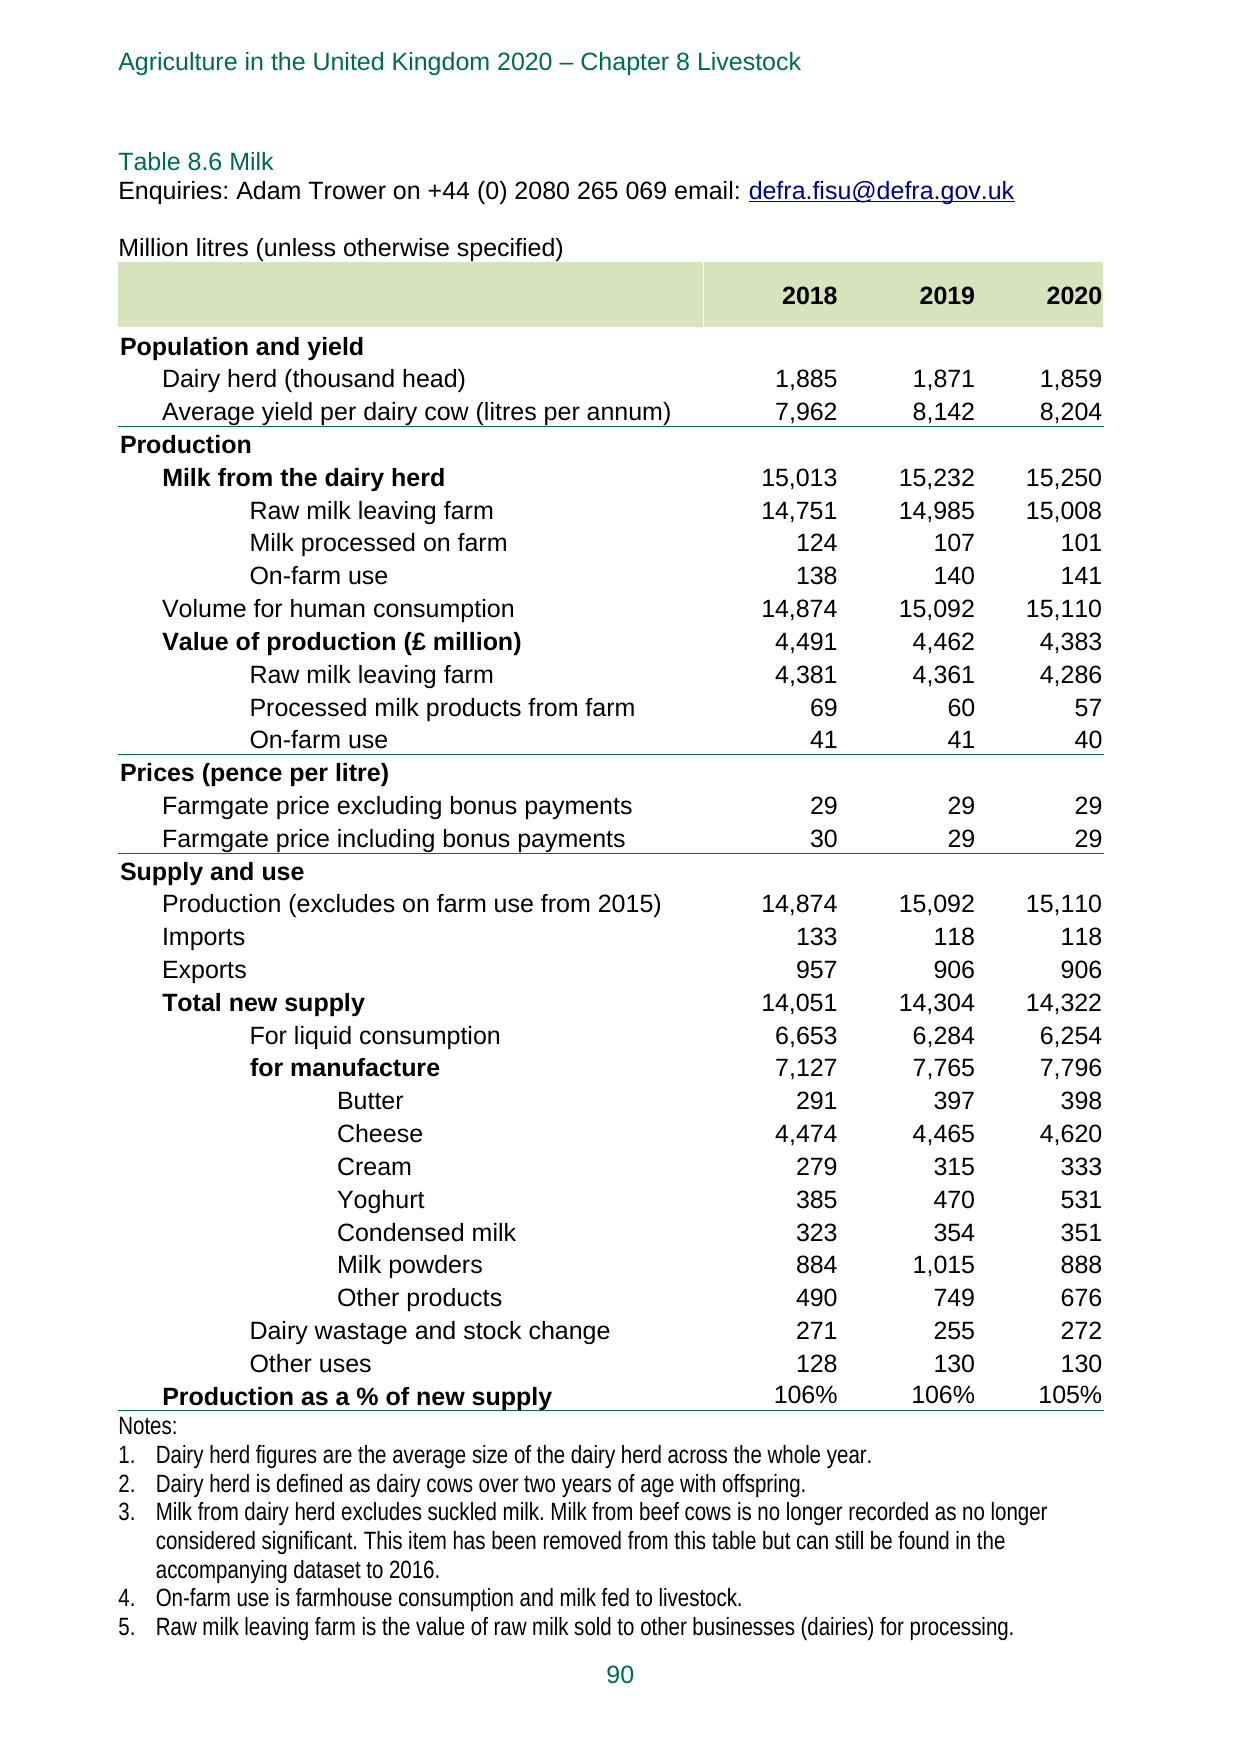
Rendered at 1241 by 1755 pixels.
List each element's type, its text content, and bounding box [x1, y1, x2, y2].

table_cell Production (excludes on farm use from 2015) [118, 885, 703, 918]
table_cell 14,874 [704, 885, 839, 918]
table_cell Cheese [118, 1115, 703, 1148]
table_cell 884 [704, 1246, 839, 1279]
table_cell 118 [976, 918, 1103, 951]
table_cell Dairy wastage and stock change [118, 1312, 703, 1345]
table_cell 291 [704, 1082, 839, 1115]
table_cell 676 [976, 1279, 1103, 1312]
table_cell Volume for human consumption [118, 590, 703, 623]
table_cell 4,620 [976, 1115, 1103, 1148]
table_cell On-farm use [118, 721, 703, 754]
table_cell for manufacture [118, 1049, 703, 1082]
table_cell [704, 328, 839, 360]
table_cell 1,015 [839, 1246, 976, 1279]
table_cell Prices (pence per litre) [118, 755, 1103, 787]
table_cell Milk powders [118, 1246, 703, 1279]
table_cell 906 [976, 951, 1103, 984]
table_cell 41 [704, 721, 839, 754]
table_cell Butter [118, 1082, 703, 1115]
table_cell 4,462 [839, 623, 976, 656]
table_cell 1,859 [976, 360, 1103, 393]
table_cell Milk from the dairy herd [118, 459, 703, 492]
table_cell 1,885 [704, 360, 839, 393]
table_cell 749 [839, 1279, 976, 1312]
table_cell 6,284 [839, 1017, 976, 1049]
table_cell Dairy herd (thousand head) [118, 360, 703, 393]
table_cell Production [118, 427, 703, 459]
table_cell Milk processed on farm [118, 524, 703, 557]
table_cell 107 [839, 524, 976, 557]
table_cell 57 [976, 689, 1103, 721]
table_cell 398 [976, 1082, 1103, 1115]
table_cell Total new supply [118, 984, 703, 1017]
table_cell Processed milk products from farm [118, 689, 703, 721]
text Enquiries: Adam Trower on +44 (0) 2080 265 069 email: defra.fisu@defra.gov.uk [118, 176, 1122, 204]
table_cell Average yield per dairy cow (litres per annum) [118, 393, 703, 426]
table_cell 60 [839, 689, 976, 721]
table_cell 133 [704, 918, 839, 951]
table_cell [976, 427, 1103, 459]
table_cell 15,110 [976, 590, 1103, 623]
table_cell 351 [976, 1214, 1103, 1246]
table_cell 141 [976, 557, 1103, 590]
table_cell 15,092 [839, 885, 976, 918]
list Raw milk leaving farm is the value of raw milk sold to other businesses (dairies) for processing. [118, 1612, 1122, 1641]
table_cell 124 [704, 524, 839, 557]
table_cell 15,092 [839, 590, 976, 623]
table_cell 29 [976, 820, 1103, 852]
table_cell Raw milk leaving farm [118, 492, 703, 524]
text Notes: [118, 1411, 1122, 1440]
table_cell [976, 854, 1103, 885]
table_cell 15,250 [976, 459, 1103, 492]
table_cell 906 [839, 951, 976, 984]
table_cell 15,110 [976, 885, 1103, 918]
table_cell 6,254 [976, 1017, 1103, 1049]
table_cell 14,304 [839, 984, 976, 1017]
table_cell 101 [976, 524, 1103, 557]
table_cell 105% [976, 1378, 1103, 1410]
table_cell 140 [839, 557, 976, 590]
table_cell Exports [118, 951, 703, 984]
table_cell 272 [976, 1312, 1103, 1345]
subtitle Table 8.6 Milk [118, 147, 1122, 176]
table_header 2020 [976, 262, 1103, 327]
table_cell Cream [118, 1148, 703, 1181]
table_cell 4,465 [839, 1115, 976, 1148]
table_cell 4,286 [976, 656, 1103, 688]
table_cell 531 [976, 1181, 1103, 1213]
table_cell 106% [839, 1378, 976, 1410]
table_cell Population and yield [118, 328, 703, 360]
table_cell 333 [976, 1148, 1103, 1181]
table_cell 106% [704, 1378, 839, 1410]
table_cell [976, 328, 1103, 360]
table_cell 14,751 [704, 492, 839, 524]
list On-farm use is farmhouse consumption and milk fed to livestock. [118, 1583, 1122, 1612]
table_cell [704, 427, 839, 459]
table_cell Other uses [118, 1345, 703, 1377]
table_cell 7,796 [976, 1049, 1103, 1082]
table_cell 6,653 [704, 1017, 839, 1049]
table_cell 255 [839, 1312, 976, 1345]
table_cell 15,008 [976, 492, 1103, 524]
table_cell 323 [704, 1214, 839, 1246]
table_cell 271 [704, 1312, 839, 1345]
list Dairy herd figures are the average size of the dairy herd across the whole year. [118, 1440, 1122, 1469]
table_cell 29 [839, 787, 976, 820]
table_cell 14,051 [704, 984, 839, 1017]
table_cell 4,474 [704, 1115, 839, 1148]
table_cell 130 [976, 1345, 1103, 1377]
table_cell Production as a % of new supply [118, 1378, 703, 1410]
table_cell 14,322 [976, 984, 1103, 1017]
table_cell 4,361 [839, 656, 976, 688]
table_cell 957 [704, 951, 839, 984]
table_cell 4,491 [704, 623, 839, 656]
table_cell 15,013 [704, 459, 839, 492]
table_cell Other products [118, 1279, 703, 1312]
table_cell 29 [976, 787, 1103, 820]
table_cell 14,874 [704, 590, 839, 623]
table_cell 354 [839, 1214, 976, 1246]
table_cell For liquid consumption [118, 1017, 703, 1049]
table_cell 8,142 [839, 393, 976, 426]
table_cell [839, 427, 976, 459]
table_cell On-farm use [118, 557, 703, 590]
table_cell Farmgate price excluding bonus payments [118, 787, 703, 820]
table_cell 315 [839, 1148, 976, 1181]
table_cell 470 [839, 1181, 976, 1213]
table_cell [839, 328, 976, 360]
table_cell 7,127 [704, 1049, 839, 1082]
table_cell 385 [704, 1181, 839, 1213]
table_cell 118 [839, 918, 976, 951]
table_cell 8,204 [976, 393, 1103, 426]
table_cell Yoghurt [118, 1181, 703, 1213]
table_header [118, 262, 703, 327]
table_cell [704, 854, 839, 885]
list Dairy herd is defined as dairy cows over two years of age with offspring. [118, 1469, 1122, 1497]
text Million litres (unless otherwise specified) [118, 233, 1122, 262]
table_cell Value of production (£ million) [118, 623, 703, 656]
table_header 2019 [839, 262, 976, 327]
table_cell Imports [118, 918, 703, 951]
table_cell 7,765 [839, 1049, 976, 1082]
table_cell 1,871 [839, 360, 976, 393]
table_cell 128 [704, 1345, 839, 1377]
table_cell 15,232 [839, 459, 976, 492]
table_cell 14,985 [839, 492, 976, 524]
table_cell 29 [704, 787, 839, 820]
table_cell Supply and use [118, 854, 703, 885]
table_cell 138 [704, 557, 839, 590]
table_cell 4,381 [704, 656, 839, 688]
table_cell 397 [839, 1082, 976, 1115]
table_cell 69 [704, 689, 839, 721]
table_header 2018 [704, 262, 839, 327]
table_cell 41 [839, 721, 976, 754]
table_cell 279 [704, 1148, 839, 1181]
table_cell 490 [704, 1279, 839, 1312]
list Milk from dairy herd excludes suckled milk. Milk from beef cows is no longer recorded as no longer considered significant. This item has been removed from this table but can still be found in the accompanying dataset to 2016. [118, 1497, 1122, 1583]
table_cell Farmgate price including bonus payments [118, 820, 703, 852]
table_cell 29 [839, 820, 976, 852]
table_cell Condensed milk [118, 1214, 703, 1246]
table_cell 7,962 [704, 393, 839, 426]
table_cell 130 [839, 1345, 976, 1377]
table_cell Raw milk leaving farm [118, 656, 703, 688]
table_cell 30 [704, 820, 839, 852]
table_cell 888 [976, 1246, 1103, 1279]
table_cell 40 [976, 721, 1103, 754]
table_cell [839, 854, 976, 885]
table_cell 4,383 [976, 623, 1103, 656]
